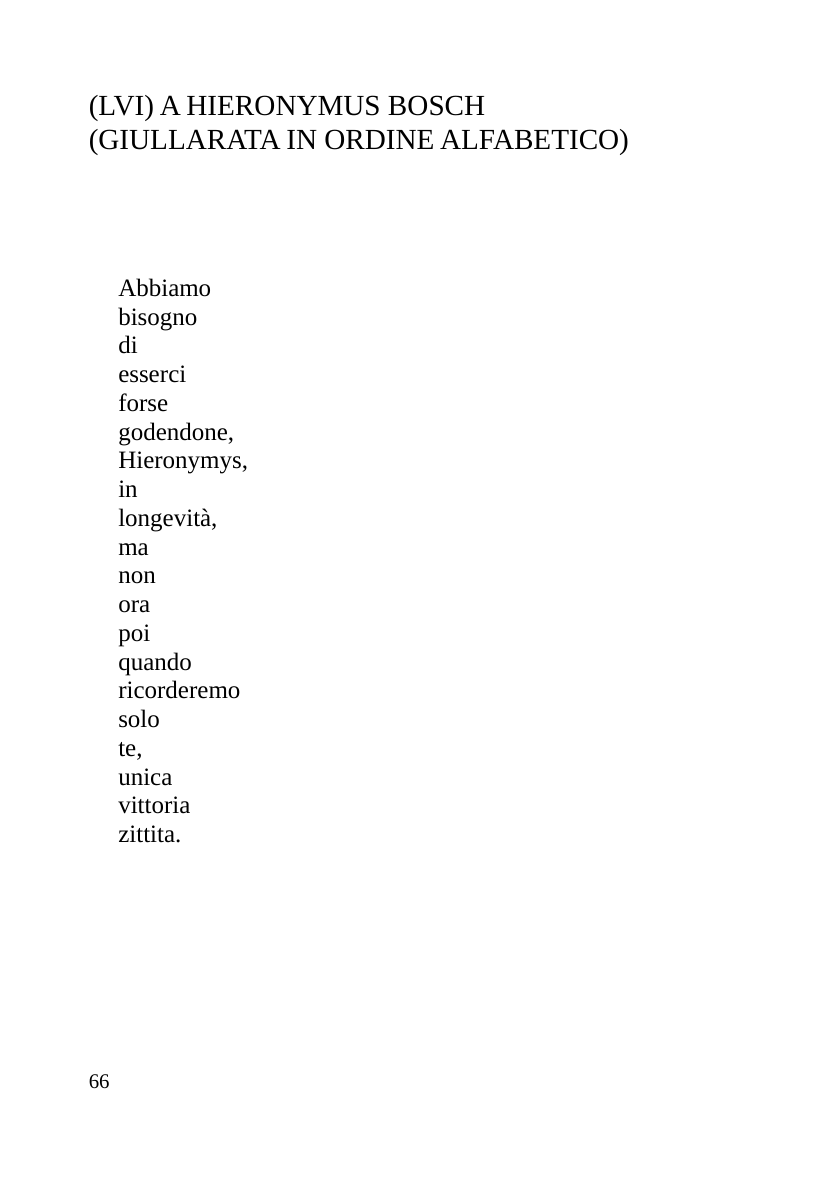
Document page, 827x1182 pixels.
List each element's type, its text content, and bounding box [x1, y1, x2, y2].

text te, [118, 733, 738, 762]
text non [118, 560, 738, 589]
text di [118, 330, 738, 359]
text zittita. [118, 819, 738, 848]
text unica [118, 762, 738, 790]
text ricorderemo [118, 675, 738, 704]
text bisogno [118, 302, 738, 330]
text vittoria [118, 790, 738, 819]
text esserci [118, 359, 738, 388]
text quando [118, 647, 738, 675]
text solo [118, 704, 738, 733]
text in [118, 474, 738, 503]
text poi [118, 618, 738, 647]
subtitle (LVI) A HIERONYMUS BOSCH (GIULLARATA IN ORDINE ALFABETICO) [88, 88, 738, 156]
text ma [118, 532, 738, 560]
text godendone, [118, 417, 738, 445]
text Hieronymys, [118, 445, 738, 474]
text Abbiamo [118, 273, 738, 302]
text ora [118, 589, 738, 618]
text longevità, [118, 503, 738, 532]
text forse [118, 388, 738, 417]
